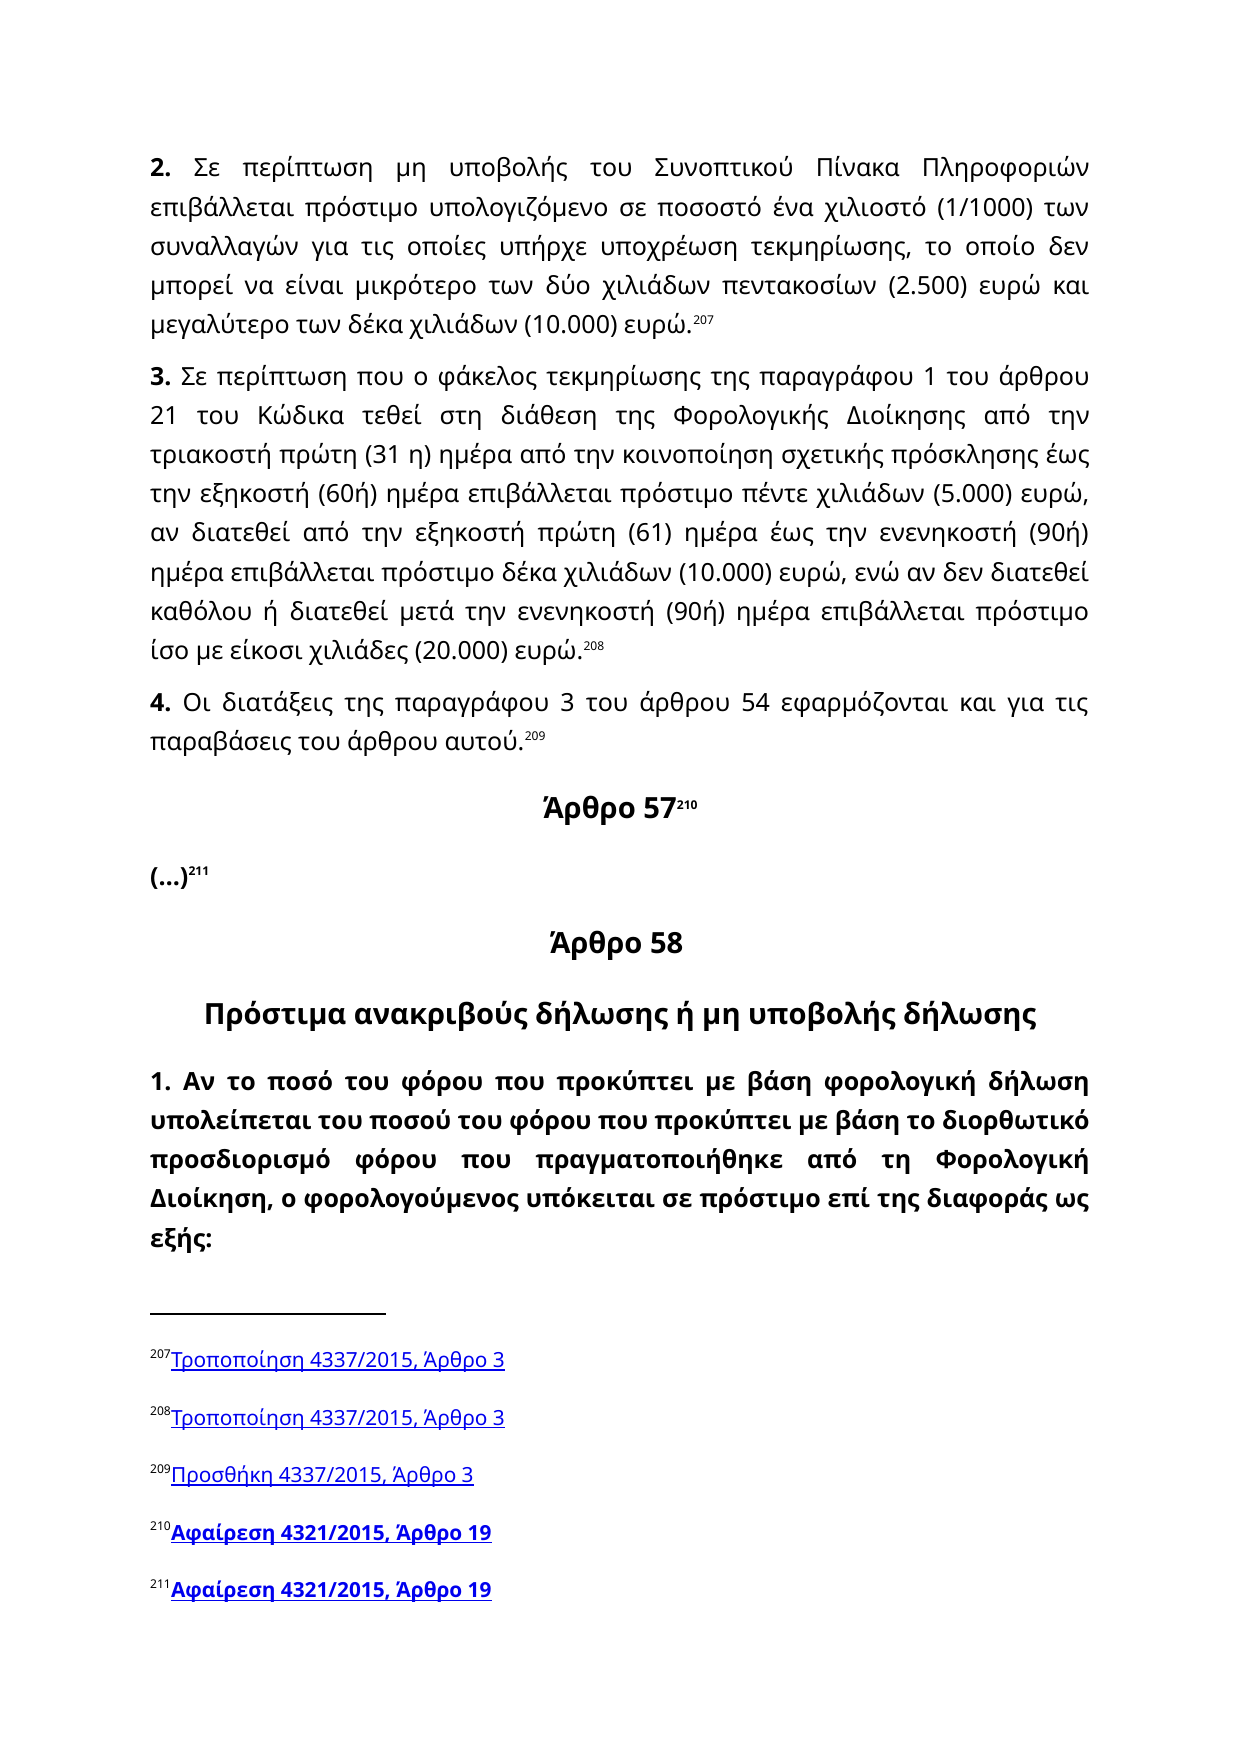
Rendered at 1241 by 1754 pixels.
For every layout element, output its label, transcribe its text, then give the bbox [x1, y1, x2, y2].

subtitle Άρθρο 58 [150, 922, 1090, 962]
text Τροποποίηση 4337/2015, Άρθρο 3 [150, 1403, 1090, 1431]
subtitle Πρόστιμα ανακριβούς δήλωσης ή μη υποβολής δήλωσης [150, 993, 1090, 1033]
text 4. Οι διατάξεις της παραγράφου 3 του άρθρου 54 εφαρμόζονται και για τις παραβάσεις του άρθρου αυτού. [150, 684, 1090, 757]
text Τροποποίηση 4337/2015, Άρθρο 3 [150, 1345, 1090, 1373]
text 3. Σε περίπτωση που ο φάκελος τεκμηρίωσης της παραγράφου 1 του άρθρου 21 του Κώδικα τεθεί στη διάθεση της Φορολογικής Διοίκησης από την τριακοστή πρώτη (31 η) ημέρα από την κοινοποίηση σχετικής πρόσκλησης έως την εξηκοστή (60ή) ημέρα επιβάλλεται πρόστιμο πέντε χιλιάδων (5.000) ευρώ, αν διατεθεί από την εξηκοστή πρώτη (61) ημέρα έως την ενενηκοστή (90ή) ημέρα επιβάλλεται πρόστιμο δέκα χιλιάδων (10.000) ευρώ, ενώ αν δεν διατεθεί καθόλου ή διατεθεί μετά την ενενηκοστή (90ή) ημέρα επιβάλλεται πρόστιμο ίσο με είκοσι χιλιάδες (20.000) ευρώ. [150, 358, 1090, 667]
text 1. Αν το ποσό του φόρου που προκύπτει με βάση φορολογική δήλωση υπολείπεται του ποσού του φόρου που προκύπτει με βάση το διορθωτικό προσδιορισμό φόρου που πραγματοποιήθηκε από τη Φορολογική Διοίκηση, ο φορολογούμενος υπόκειται σε πρόστιμο επί της διαφοράς ως εξής: [150, 1063, 1090, 1254]
text 2. Σε περίπτωση μη υποβολής του Συνοπτικού Πίνακα Πληροφοριών επιβάλλεται πρόστιμο υπολογιζόμενο σε ποσοστό ένα χιλιοστό (1/1000) των συναλλαγών για τις οποίες υπήρχε υποχρέωση τεκμηρίωσης, το οποίο δεν μπορεί να είναι μικρότερο των δύο χιλιάδων πεντακοσίων (2.500) ευρώ και μεγαλύτερο των δέκα χιλιάδων (10.000) ευρώ. [150, 150, 1090, 341]
text Προσθήκη 4337/2015, Άρθρο 3 [150, 1460, 1090, 1489]
text (…) [150, 858, 1090, 892]
text Αφαίρεση 4321/2015, Άρθρο 19 [150, 1576, 1090, 1604]
text Αφαίρεση 4321/2015, Άρθρο 19 [150, 1518, 1090, 1546]
subtitle Άρθρο 57 [150, 787, 1090, 827]
